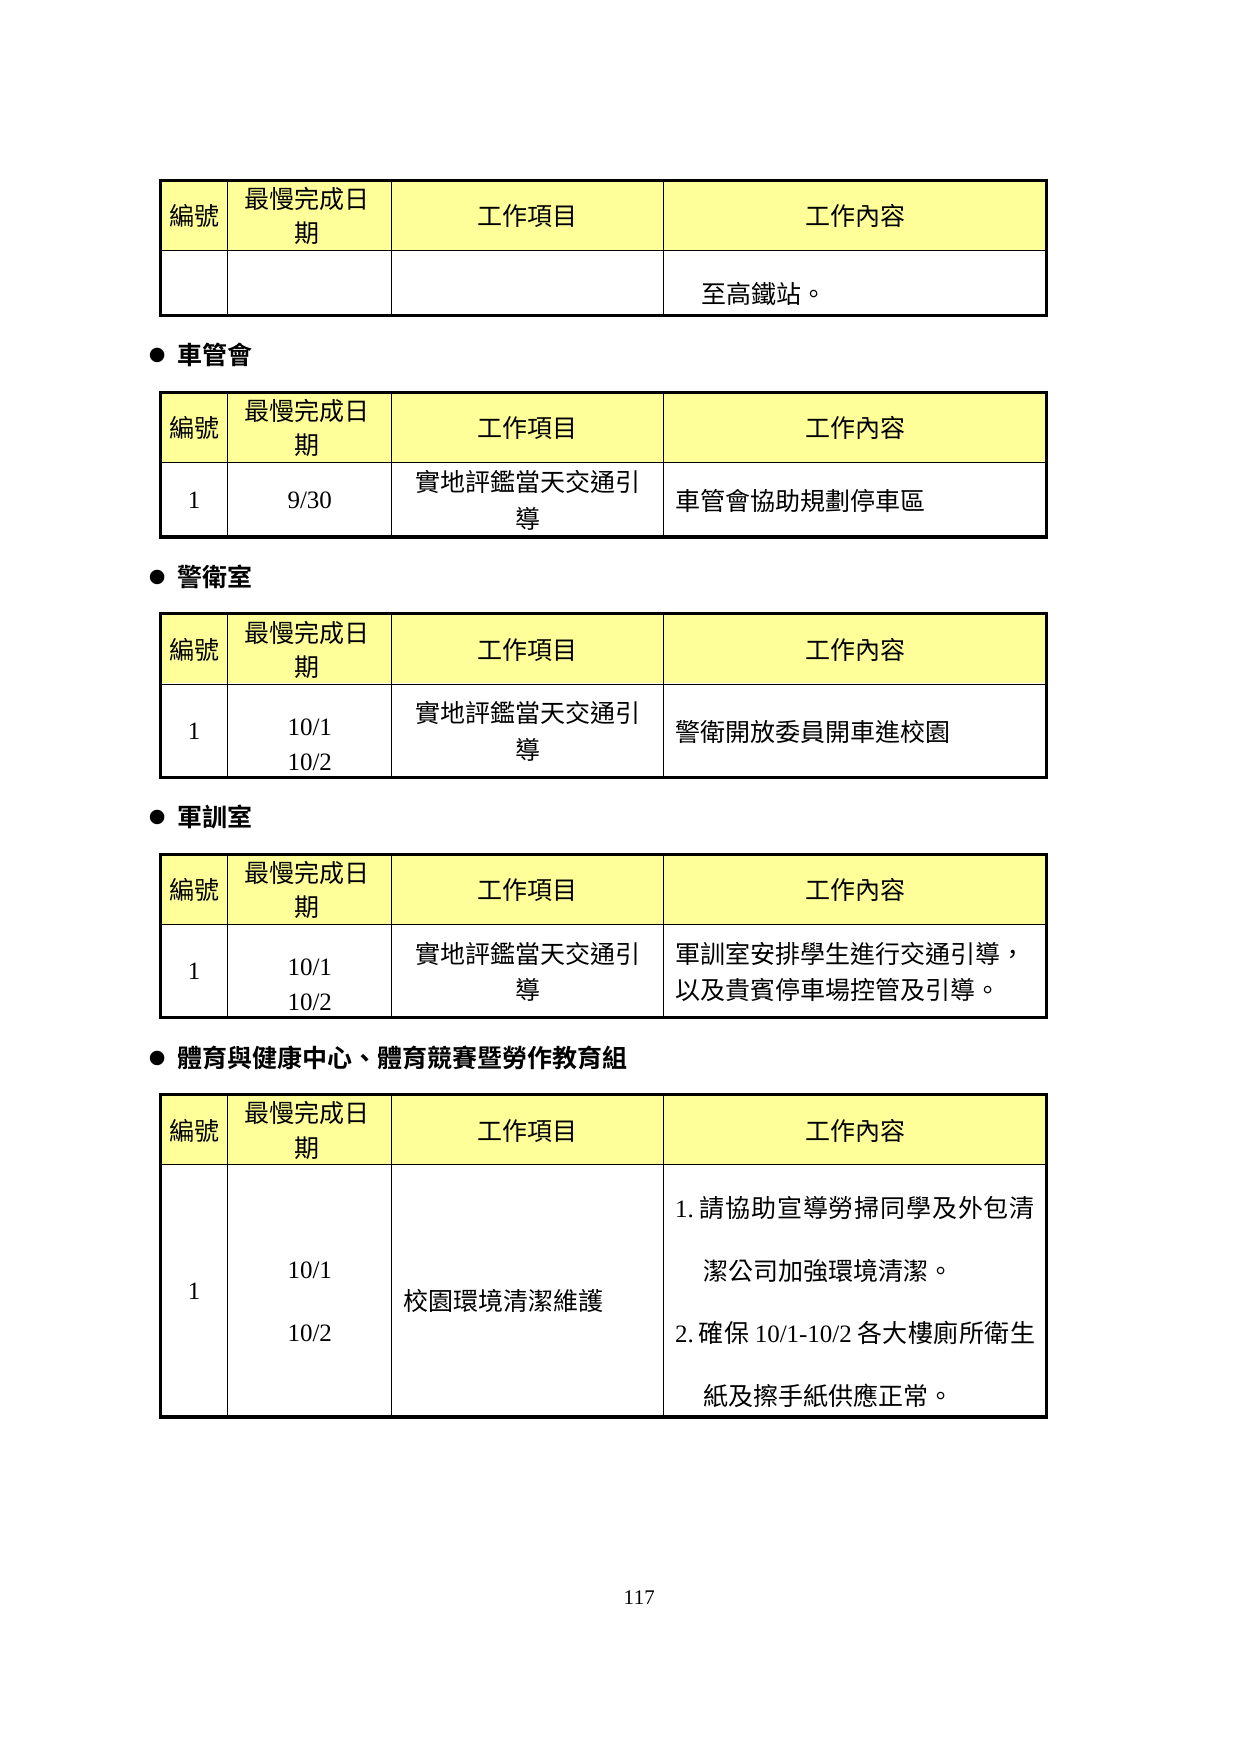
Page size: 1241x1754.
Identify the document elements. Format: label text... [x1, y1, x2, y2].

table_header 編號 [162, 615, 227, 683]
table_header 編號 [162, 182, 227, 250]
table_cell 車管會協助規劃停車區 [664, 463, 1045, 535]
table_header 最慢完成日期 [228, 856, 391, 924]
table_cell 9/30 [228, 463, 391, 535]
table_cell 至高鐵站。 [664, 251, 1045, 314]
table_cell 10/1 10/2 [228, 1165, 391, 1415]
list 體育與健康中心、體育競賽暨勞作教育組 [148, 1038, 1063, 1074]
table_header 工作內容 [664, 615, 1045, 683]
table_header 最慢完成日期 [228, 182, 391, 250]
table_header 工作項目 [392, 394, 663, 462]
table_header 工作內容 [664, 182, 1045, 250]
table_cell [162, 251, 227, 314]
table_header 最慢完成日期 [228, 615, 391, 683]
table_cell [228, 251, 391, 314]
table_header 工作內容 [664, 394, 1045, 462]
table_header 工作項目 [392, 182, 663, 250]
table_header 編號 [162, 394, 227, 462]
table_cell 校園環境清潔維護 [392, 1165, 663, 1415]
list 車管會 [148, 336, 1063, 372]
list 軍訓室 [148, 798, 1063, 834]
table_header 最慢完成日期 [228, 394, 391, 462]
table_header 工作項目 [392, 856, 663, 924]
table_cell 10/1 10/2 [228, 685, 391, 776]
table_cell 1 [162, 1165, 227, 1415]
table_cell 軍訓室安排學生進行交通引導，以及貴賓停車場控管及引導。 [664, 925, 1045, 1016]
table_header 編號 [162, 856, 227, 924]
table_cell 1. 請協助宣導勞掃同學及外包清潔公司加強環境清潔。 2. 確保10/1-10/2各大樓廁所衛生紙及擦手紙供應正常。 [664, 1165, 1045, 1415]
table_header 工作項目 [392, 615, 663, 683]
table_cell 1 [162, 463, 227, 535]
table_cell 1 [162, 925, 227, 1016]
table_cell 實地評鑑當天交通引導 [392, 685, 663, 776]
table_cell [392, 251, 663, 314]
table_cell 10/1 10/2 [228, 925, 391, 1016]
table_cell 警衛開放委員開車進校園 [664, 685, 1045, 776]
table_header 工作內容 [664, 856, 1045, 924]
table_header 工作內容 [664, 1096, 1045, 1164]
table_cell 實地評鑑當天交通引導 [392, 463, 663, 535]
table_header 最慢完成日期 [228, 1096, 391, 1164]
table_cell 實地評鑑當天交通引導 [392, 925, 663, 1016]
table_header 編號 [162, 1096, 227, 1164]
table_cell 1 [162, 685, 227, 776]
table_header 工作項目 [392, 1096, 663, 1164]
list 警衛室 [148, 557, 1063, 593]
